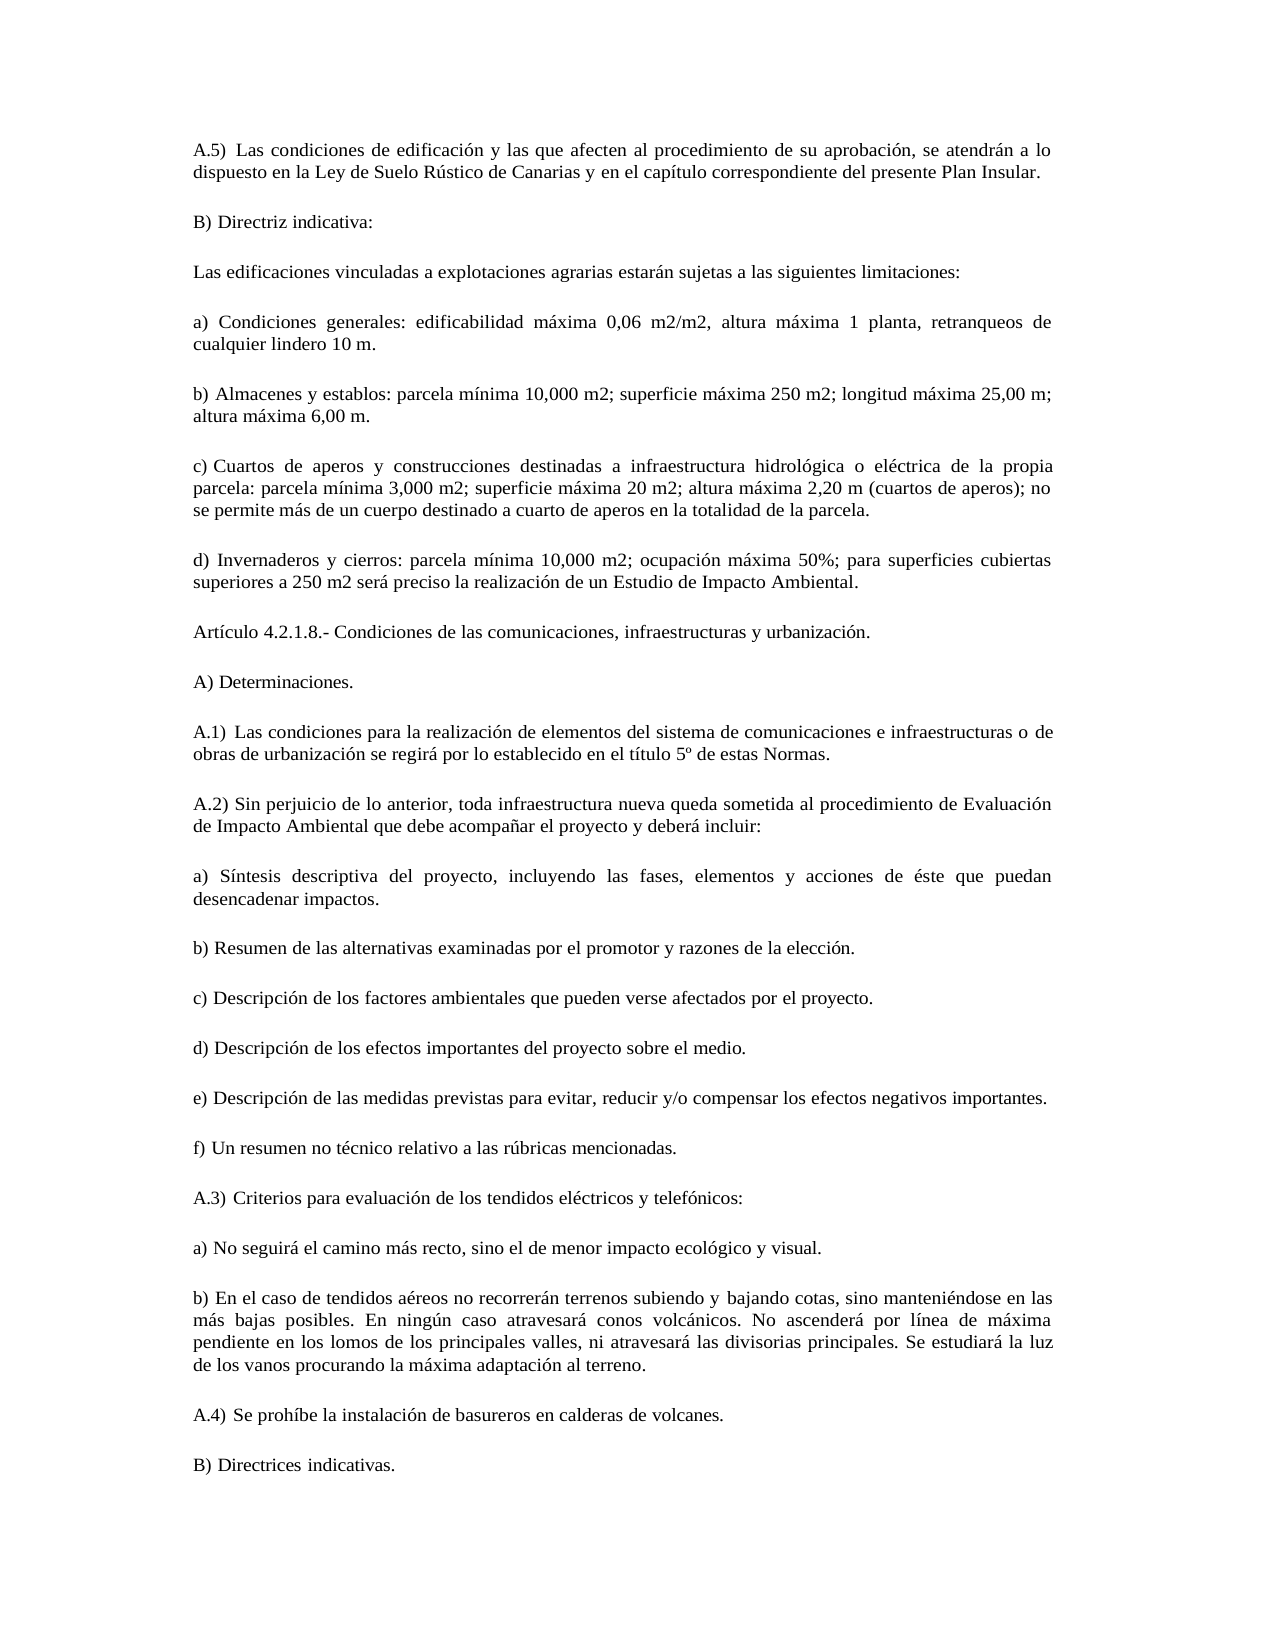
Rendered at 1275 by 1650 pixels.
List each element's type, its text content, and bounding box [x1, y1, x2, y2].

list Almacenes y establos: parcela mínima 10,000 m2; superficie máxima 250 m2; longitud máxima 25,00 m; altura máxima 6,00 m. [193, 383, 1053, 426]
list Resumen de las alternativas examinadas por el promotor y razones de la elección. [193, 937, 1096, 958]
list Invernaderos y cierros: parcela mínima 10,000 m2; ocupación máxima 50%; para superficies cubiertas superiores a 250 m2 será preciso la realización de un Estudio de Impacto Ambiental. [193, 549, 1054, 593]
list Cuartos de aperos y construcciones destinadas a infraestructura hidrológica o eléctrica de la propia parcela: parcela mínima 3,000 m2; superficie máxima 20 m2; altura máxima 2,20 m (cuartos de aperos); no se permite más de un cuerpo destinado a cuarto de aperos en la totalidad de la parcela. [193, 455, 1053, 521]
list No seguirá el camino más recto, sino el de menor impacto ecológico y visual. [193, 1237, 1096, 1259]
list Directrices indicativas. [193, 1453, 1096, 1475]
list Las condiciones de edificación y las que afecten al procedimiento de su aprobación, se atendrán a lo dispuesto en la Ley de Suelo Rústico de Canarias y en el capítulo correspondiente del presente Plan Insular. [193, 139, 1053, 182]
list Síntesis descriptiva del proyecto, incluyendo las fases, elementos y acciones de éste que puedan desencadenar impactos. [193, 865, 1053, 909]
list Criterios para evaluación de los tendidos eléctricos y telefónicos: [193, 1187, 1096, 1209]
text Las edificaciones vinculadas a explotaciones agrarias estarán sujetas a las siguientes limitaciones: [193, 261, 1096, 282]
list Determinaciones. [193, 671, 1096, 693]
list Descripción de los factores ambientales que pueden verse afectados por el proyecto. [193, 987, 1096, 1009]
text Artículo 4.2.1.8.- Condiciones de las comunicaciones, infraestructuras y urbanización. [193, 621, 1096, 642]
list Se prohíbe la instalación de basureros en calderas de volcanes. [193, 1404, 1096, 1425]
list Un resumen no técnico relativo a las rúbricas mencionadas. [193, 1137, 1096, 1158]
list Descripción de las medidas previstas para evitar, reducir y/o compensar los efectos negativos importantes. [193, 1087, 1096, 1109]
list Directriz indicativa: [193, 211, 1096, 232]
list Condiciones generales: edificabilidad máxima 0,06 m2/m2, altura máxima 1 planta, retranqueos de cualquier lindero 10 m. [193, 311, 1053, 354]
list En el caso de tendidos aéreos no recorrerán terrenos subiendo y bajando cotas, sino manteniéndose en las más bajas posibles. En ningún caso atravesará conos volcánicos. No ascenderá por línea de máxima pendiente en los lomos de los principales valles, ni atravesará las divisorias principales. Se estudiará la luz de los vanos procurando la máxima adaptación al terreno. [193, 1287, 1053, 1375]
list Descripción de los efectos importantes del proyecto sobre el medio. [193, 1037, 1096, 1059]
list Sin perjuicio de lo anterior, toda infraestructura nueva queda sometida al procedimiento de Evaluación de Impacto Ambiental que debe acompañar el proyecto y deberá incluir: [193, 793, 1053, 837]
list Las condiciones para la realización de elementos del sistema de comunicaciones e infraestructuras o de obras de urbanización se regirá por lo establecido en el título 5º de estas Normas. [193, 721, 1053, 765]
